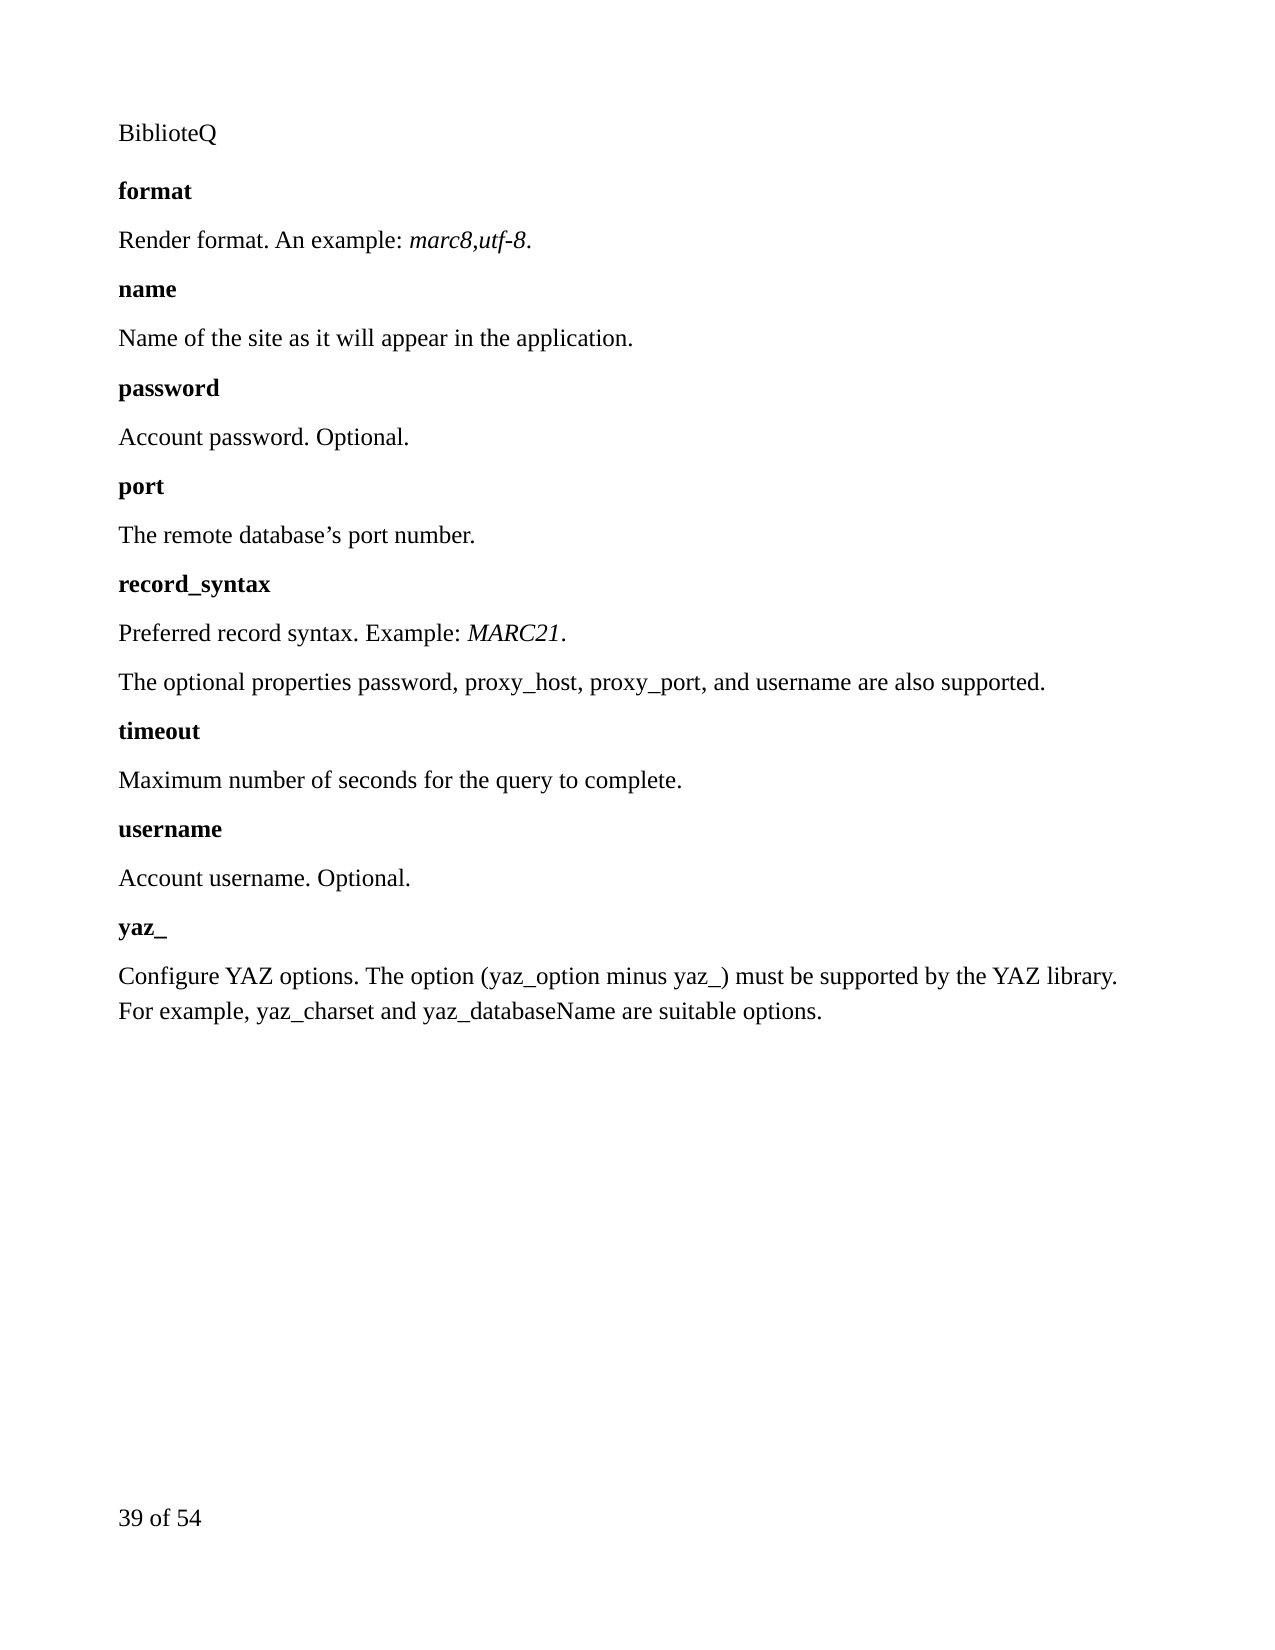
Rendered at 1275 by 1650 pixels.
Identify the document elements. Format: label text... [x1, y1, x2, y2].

text Configure YAZ options. The option (yaz_option minus yaz_) must be supported by the YAZ library. For example, yaz_charset and yaz_databaseName are suitable options. [118, 961, 1157, 1024]
text port [118, 471, 1157, 499]
text The remote database’s port number. [118, 520, 1157, 548]
text Account username. Optional. [118, 863, 1157, 892]
text password [118, 373, 1157, 401]
text Render format. An example: marc8,utf-8. [118, 225, 1157, 254]
text Account password. Optional. [118, 422, 1157, 450]
text username [118, 814, 1157, 843]
text Name of the site as it will appear in the application. [118, 323, 1157, 352]
text name [118, 274, 1157, 303]
text timeout [118, 716, 1157, 745]
text format [118, 176, 1157, 205]
text Preferred record syntax. Example: MARC21. [118, 618, 1157, 647]
text The optional properties password, proxy_host, proxy_port, and username are also supported. [118, 667, 1157, 696]
text yaz_ [118, 912, 1157, 941]
text record_syntax [118, 569, 1157, 598]
text Maximum number of seconds for the query to complete. [118, 765, 1157, 794]
